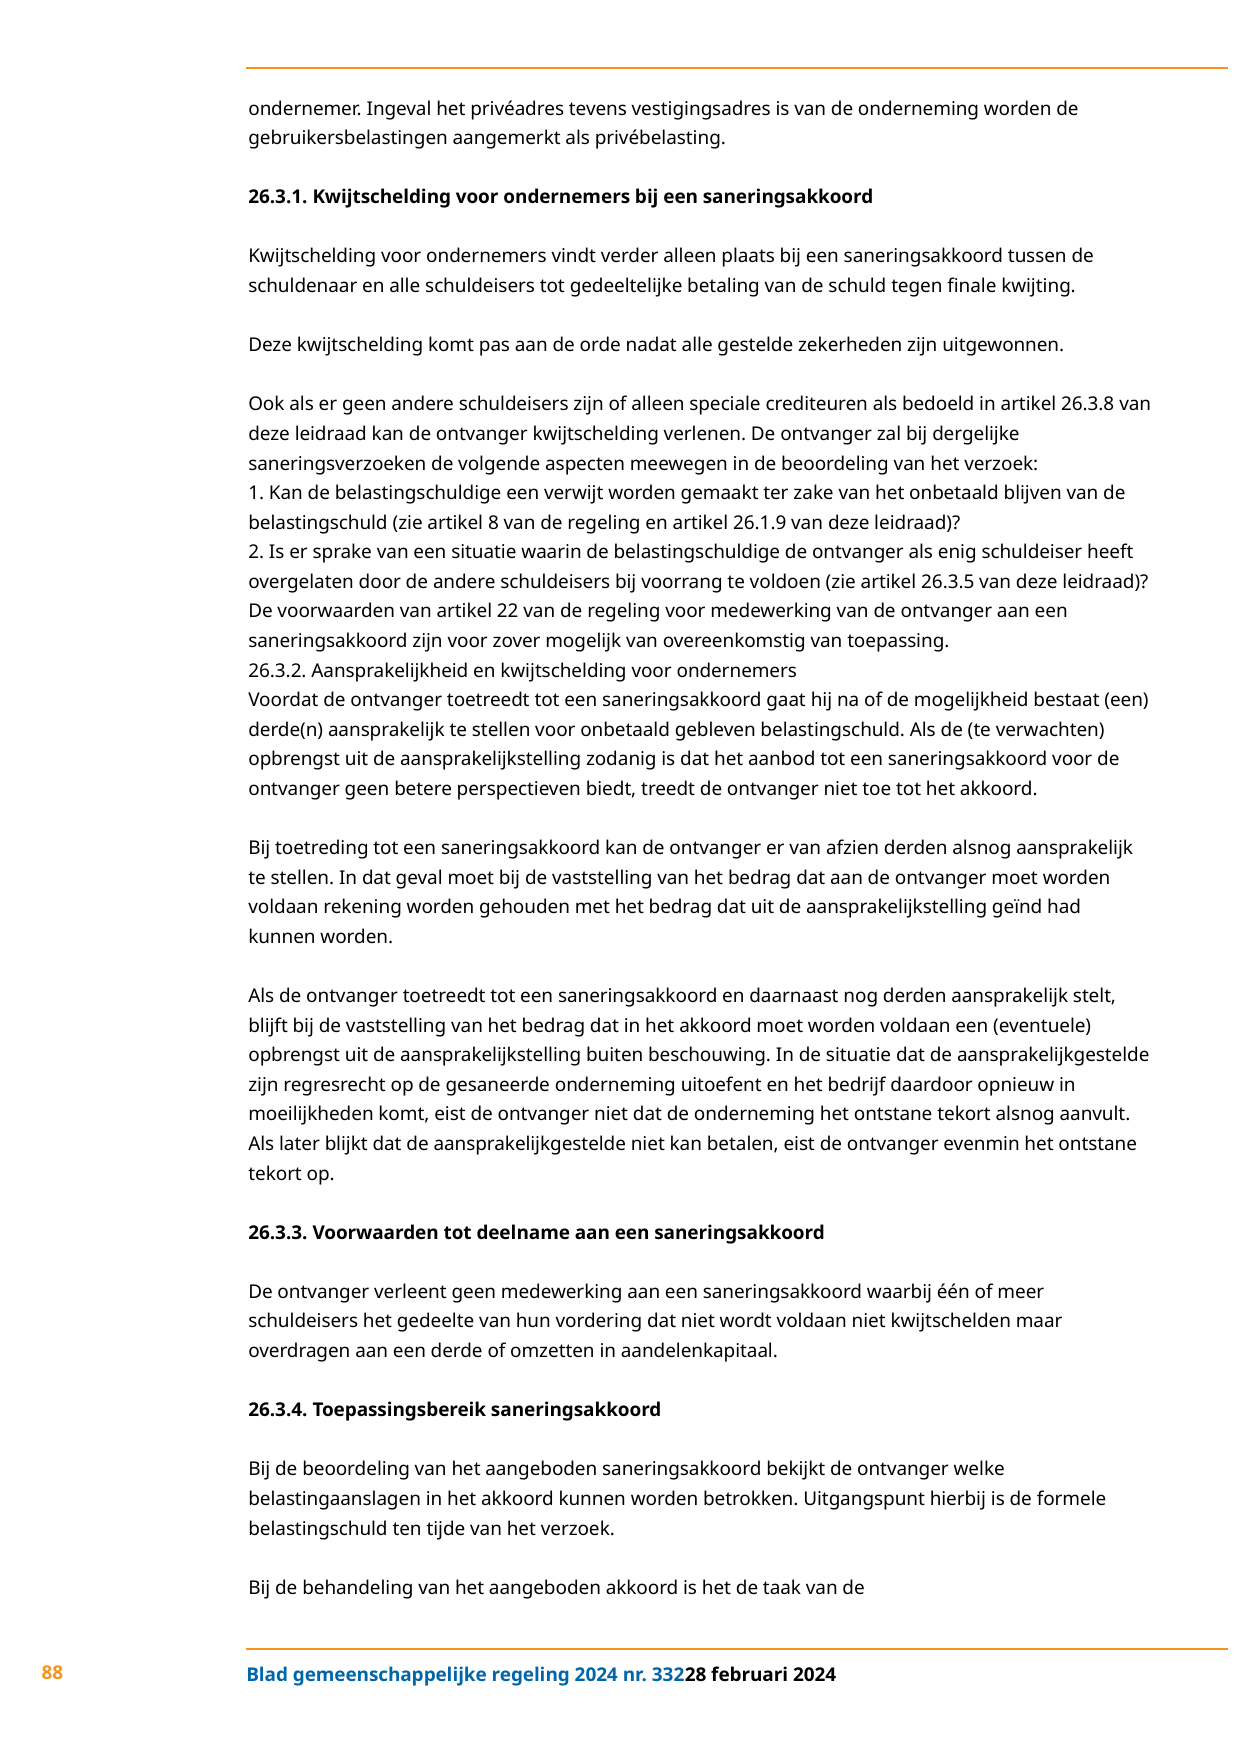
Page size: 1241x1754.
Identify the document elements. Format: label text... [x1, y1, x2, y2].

text Als de ontvanger toetreedt tot een saneringsakkoord en daarnaast nog derden aansprakelijk stelt, blijft bij de vaststelling van het bedrag dat in het akkoord moet worden voldaan een (eventuele) opbrengst uit de aansprakelijkstelling buiten beschouwing. In de situatie dat de aansprakelijkgestelde zijn regresrecht op de gesaneerde onderneming uitoefent en het bedrijf daardoor opnieuw in moeilijkheden komt, eist de ontvanger niet dat de onderneming het ontstane tekort alsnog aanvult. Als later blijkt dat de aansprakelijkgestelde niet kan betalen, eist de ontvanger evenmin het ontstane tekort op. [248, 982, 1152, 1186]
text Voordat de ontvanger toetreedt tot een saneringsakkoord gaat hij na of de mogelijkheid bestaat (een) derde(n) aansprakelijk te stellen voor onbetaald gebleven belastingschuld. Als de (te verwachten) opbrengst uit de aansprakelijkstelling zodanig is dat het aanbod tot een saneringsakkoord voor de ontvanger geen betere perspectieven biedt, treedt de ontvanger niet toe tot het akkoord. [248, 686, 1152, 801]
text Ook als er geen andere schuldeisers zijn of alleen speciale crediteuren als bedoeld in artikel 26.3.8 van deze leidraad kan de ontvanger kwijtschelding verlenen. De ontvanger zal bij dergelijke saneringsverzoeken de volgende aspecten meewegen in de beoordeling van het verzoek: [248, 391, 1152, 476]
text 26.3.1. Kwijtschelding voor ondernemers bij een saneringsakkoord [248, 183, 1152, 209]
text Kwijtschelding voor ondernemers vindt verder alleen plaats bij een saneringsakkoord tussen de schuldenaar en alle schuldeisers tot gedeeltelijke betaling van de schuld tegen finale kwijting. [248, 243, 1152, 298]
text 26.3.3. Voorwaarden tot deelname aan een saneringsakkoord [248, 1219, 1152, 1245]
text De ontvanger verleent geen medewerking aan een saneringsakkoord waarbij één of meer schuldeisers het gedeelte van hun vordering dat niet wordt voldaan niet kwijtschelden maar overdragen aan een derde of omzetten in aandelenkapitaal. [248, 1278, 1152, 1363]
text ondernemer. Ingeval het privéadres tevens vestigingsadres is van de onderneming worden de gebruikersbelastingen aangemerkt als privébelasting. [248, 95, 1152, 150]
text Bij de behandeling van het aangeboden akkoord is het de taak van de [248, 1574, 1152, 1600]
text 1. Kan de belastingschuldige een verwijt worden gemaakt ter zake van het onbetaald blijven van de belastingschuld (zie artikel 8 van de regeling en artikel 26.1.9 van deze leidraad)? [248, 479, 1152, 535]
text Bij de beoordeling van het aangeboden saneringsakkoord bekijkt de ontvanger welke belastingaanslagen in het akkoord kunnen worden betrokken. Uitgangspunt hierbij is de formele belastingschuld ten tijde van het verzoek. [248, 1456, 1152, 1541]
picture [41, 47, 231, 172]
text 26.3.4. Toepassingsbereik saneringsakkoord [248, 1396, 1152, 1422]
text 2. Is er sprake van een situatie waarin de belastingschuldige de ontvanger als enig schuldeiser heeft overgelaten door de andere schuldeisers bij voorrang te voldoen (zie artikel 26.3.5 van deze leidraad)? [248, 538, 1152, 594]
text 26.3.2. Aansprakelijkheid en kwijtschelding voor ondernemers [248, 657, 1152, 683]
text De voorwaarden van artikel 22 van de regeling voor medewerking van de ontvanger aan een saneringsakkoord zijn voor zover mogelijk van overeenkomstig van toepassing. [248, 598, 1152, 653]
text Deze kwijtschelding komt pas aan de orde nadat alle gestelde zekerheden zijn uitgewonnen. [248, 331, 1152, 357]
text Bij toetreding tot een saneringsakkoord kan de ontvanger er van afzien derden alsnog aansprakelijk te stellen. In dat geval moet bij de vaststelling van het bedrag dat aan de ontvanger moet worden voldaan rekening worden gehouden met het bedrag dat uit de aansprakelijkstelling geïnd had kunnen worden. [248, 834, 1152, 949]
